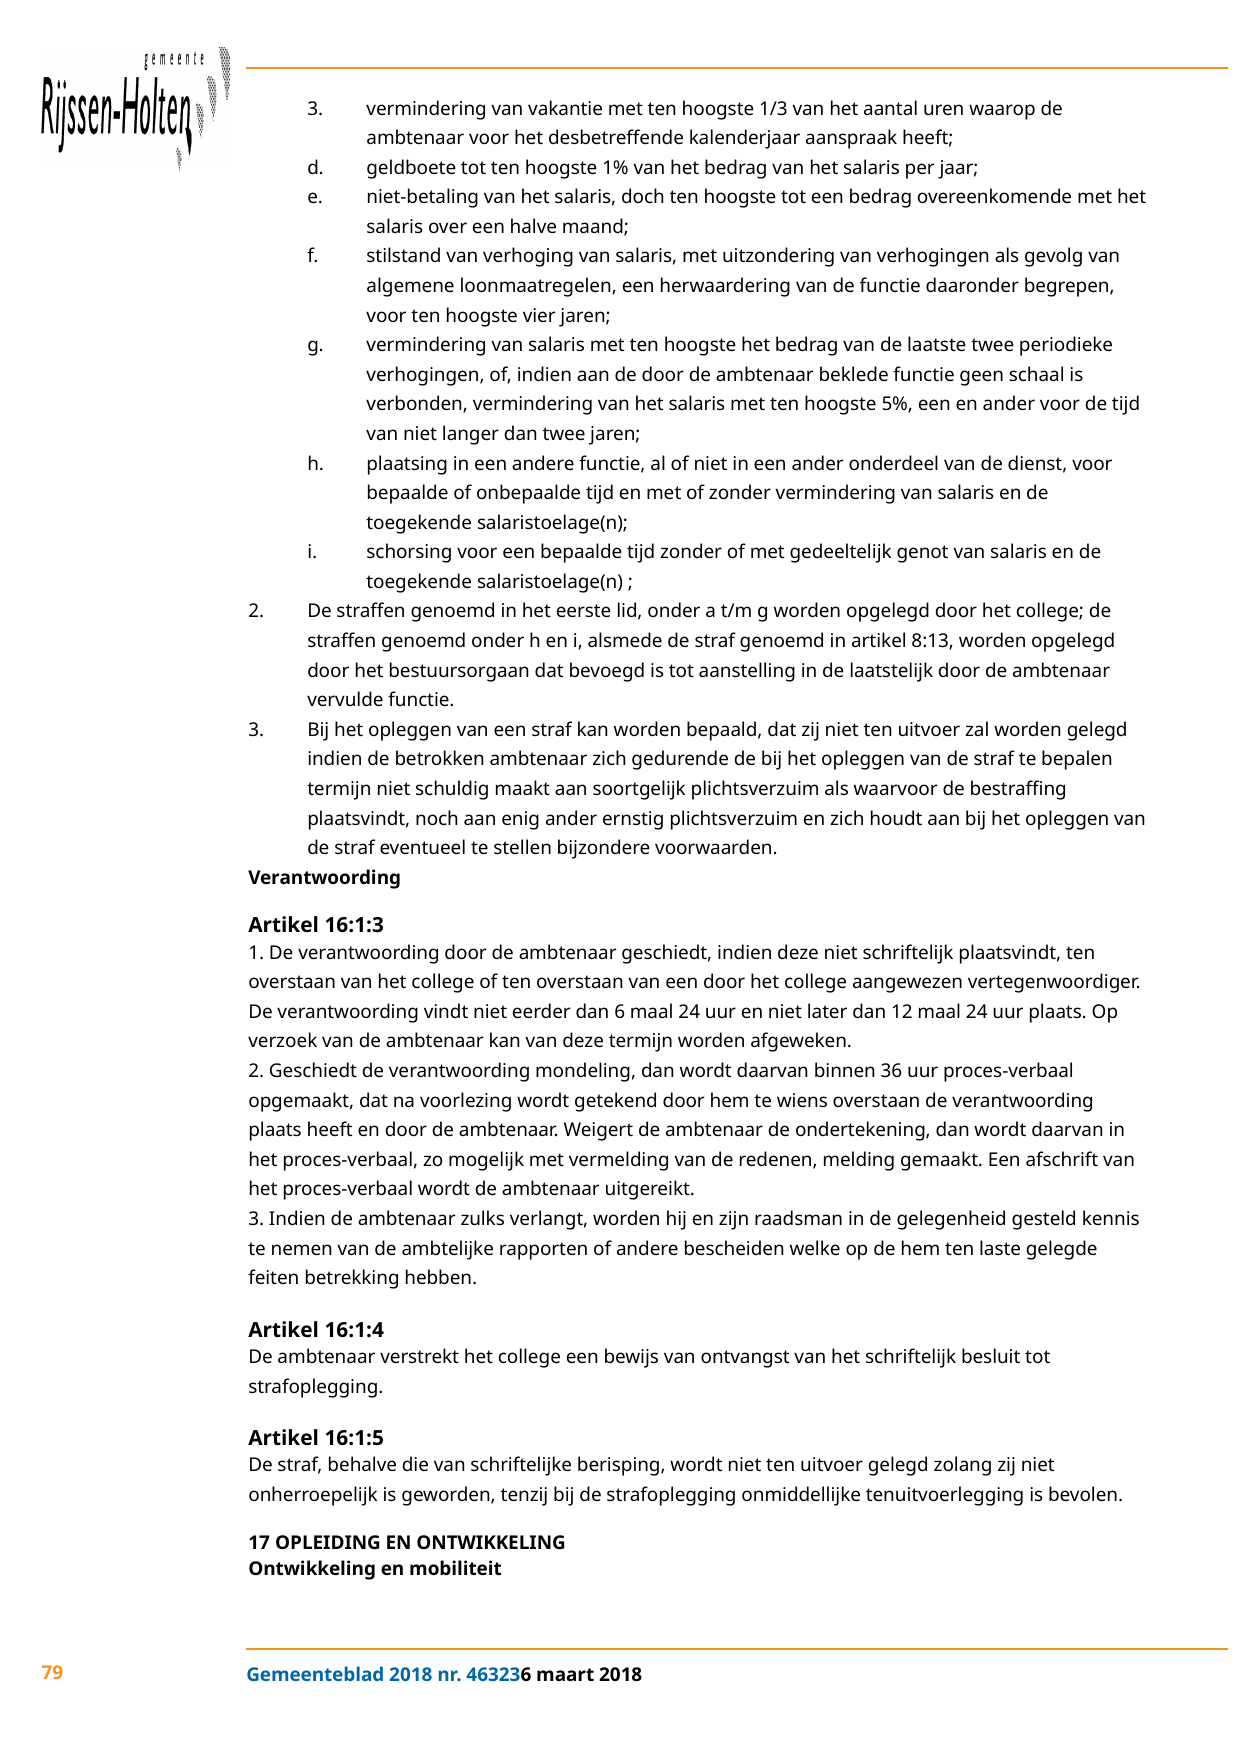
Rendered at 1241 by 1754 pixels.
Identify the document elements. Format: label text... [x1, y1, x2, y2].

text Artikel 16:1:3 [248, 911, 1152, 939]
text 3. Indien de ambtenaar zulks verlangt, worden hij en zijn raadsman in de gelegenheid gesteld kennis te nemen van de ambtelijke rapporten of andere bescheiden welke op de hem ten laste gelegde feiten betrekking hebben. [248, 1205, 1152, 1290]
list geldboete tot ten hoogste 1% van het bedrag van het salaris per jaar; [307, 154, 1152, 180]
text Ontwikkeling en mobiliteit [248, 1555, 1152, 1581]
text 1. De verantwoording door de ambtenaar geschiedt, indien deze niet schriftelijk plaatsvindt, ten overstaan van het college of ten overstaan van een door het college aangewezen vertegenwoordiger. De verantwoording vindt niet eerder dan 6 maal 24 uur en niet later dan 12 maal 24 uur plaats. Op verzoek van de ambtenaar kan van deze termijn worden afgeweken. [248, 939, 1152, 1053]
list Bij het opleggen van een straf kan worden bepaald, dat zij niet ten uitvoer zal worden gelegd indien de betrokken ambtenaar zich gedurende de bij het opleggen van de straf te bepalen termijn niet schuldig maakt aan soortgelijk plichtsverzuim als waarvoor de bestraffing plaatsvindt, noch aan enig ander ernstig plichtsverzuim en zich houdt aan bij het opleggen van de straf eventueel te stellen bijzondere voorwaarden. [248, 716, 1152, 860]
list schorsing voor een bepaalde tijd zonder of met gedeeltelijk genot van salaris en de toegekende salaristoelage(n) ; [307, 538, 1152, 594]
text Artikel 16:1:4 [248, 1315, 1152, 1343]
text De straf, behalve die van schriftelijke berisping, wordt niet ten uitvoer gelegd zolang zij niet onherroepelijk is geworden, tenzij bij de strafoplegging onmiddellijke tenuitvoerlegging is bevolen. [248, 1452, 1152, 1507]
list vermindering van vakantie met ten hoogste 1/3 van het aantal uren waarop de ambtenaar voor het desbetreffende kalenderjaar aanspraak heeft; [307, 95, 1152, 150]
text 17 OPLEIDING EN ONTWIKKELING [248, 1527, 1152, 1555]
list vermindering van salaris met ten hoogste het bedrag van de laatste twee periodieke verhogingen, of, indien aan de door de ambtenaar beklede functie geen schaal is verbonden, vermindering van het salaris met ten hoogste 5%, een en ander voor de tijd van niet langer dan twee jaren; [307, 331, 1152, 446]
text De ambtenaar verstrekt het college een bewijs van ontvangst van het schriftelijk besluit tot strafoplegging. [248, 1343, 1152, 1398]
text 2. Geschiedt de verantwoording mondeling, dan wordt daarvan binnen 36 uur proces-verbaal opgemaakt, dat na voorlezing wordt getekend door hem te wiens overstaan de verantwoording plaats heeft en door de ambtenaar. Weigert de ambtenaar de ondertekening, dan wordt daarvan in het proces-verbaal, zo mogelijk met vermelding van de redenen, melding gemaakt. Een afschrift van het proces-verbaal wordt de ambtenaar uitgereikt. [248, 1057, 1152, 1201]
list plaatsing in een andere functie, al of niet in een ander onderdeel van de dienst, voor bepaalde of onbepaalde tijd en met of zonder vermindering van salaris en de toegekende salaristoelage(n); [307, 450, 1152, 535]
picture [41, 47, 231, 172]
text Verantwoording [248, 864, 1152, 890]
list De straffen genoemd in het eerste lid, onder a t/m g worden opgelegd door het college; de straffen genoemd onder h en i, alsmede de straf genoemd in artikel 8:13, worden opgelegd door het bestuursorgaan dat bevoegd is tot aanstelling in de laatstelijk door de ambtenaar vervulde functie. [248, 598, 1152, 712]
text Artikel 16:1:5 [248, 1423, 1152, 1452]
list stilstand van verhoging van salaris, met uitzondering van verhogingen als gevolg van algemene loonmaatregelen, een herwaardering van de functie daaronder begrepen, voor ten hoogste vier jaren; [307, 243, 1152, 328]
list niet-betaling van het salaris, doch ten hoogste tot een bedrag overeenkomende met het salaris over een halve maand; [307, 183, 1152, 239]
